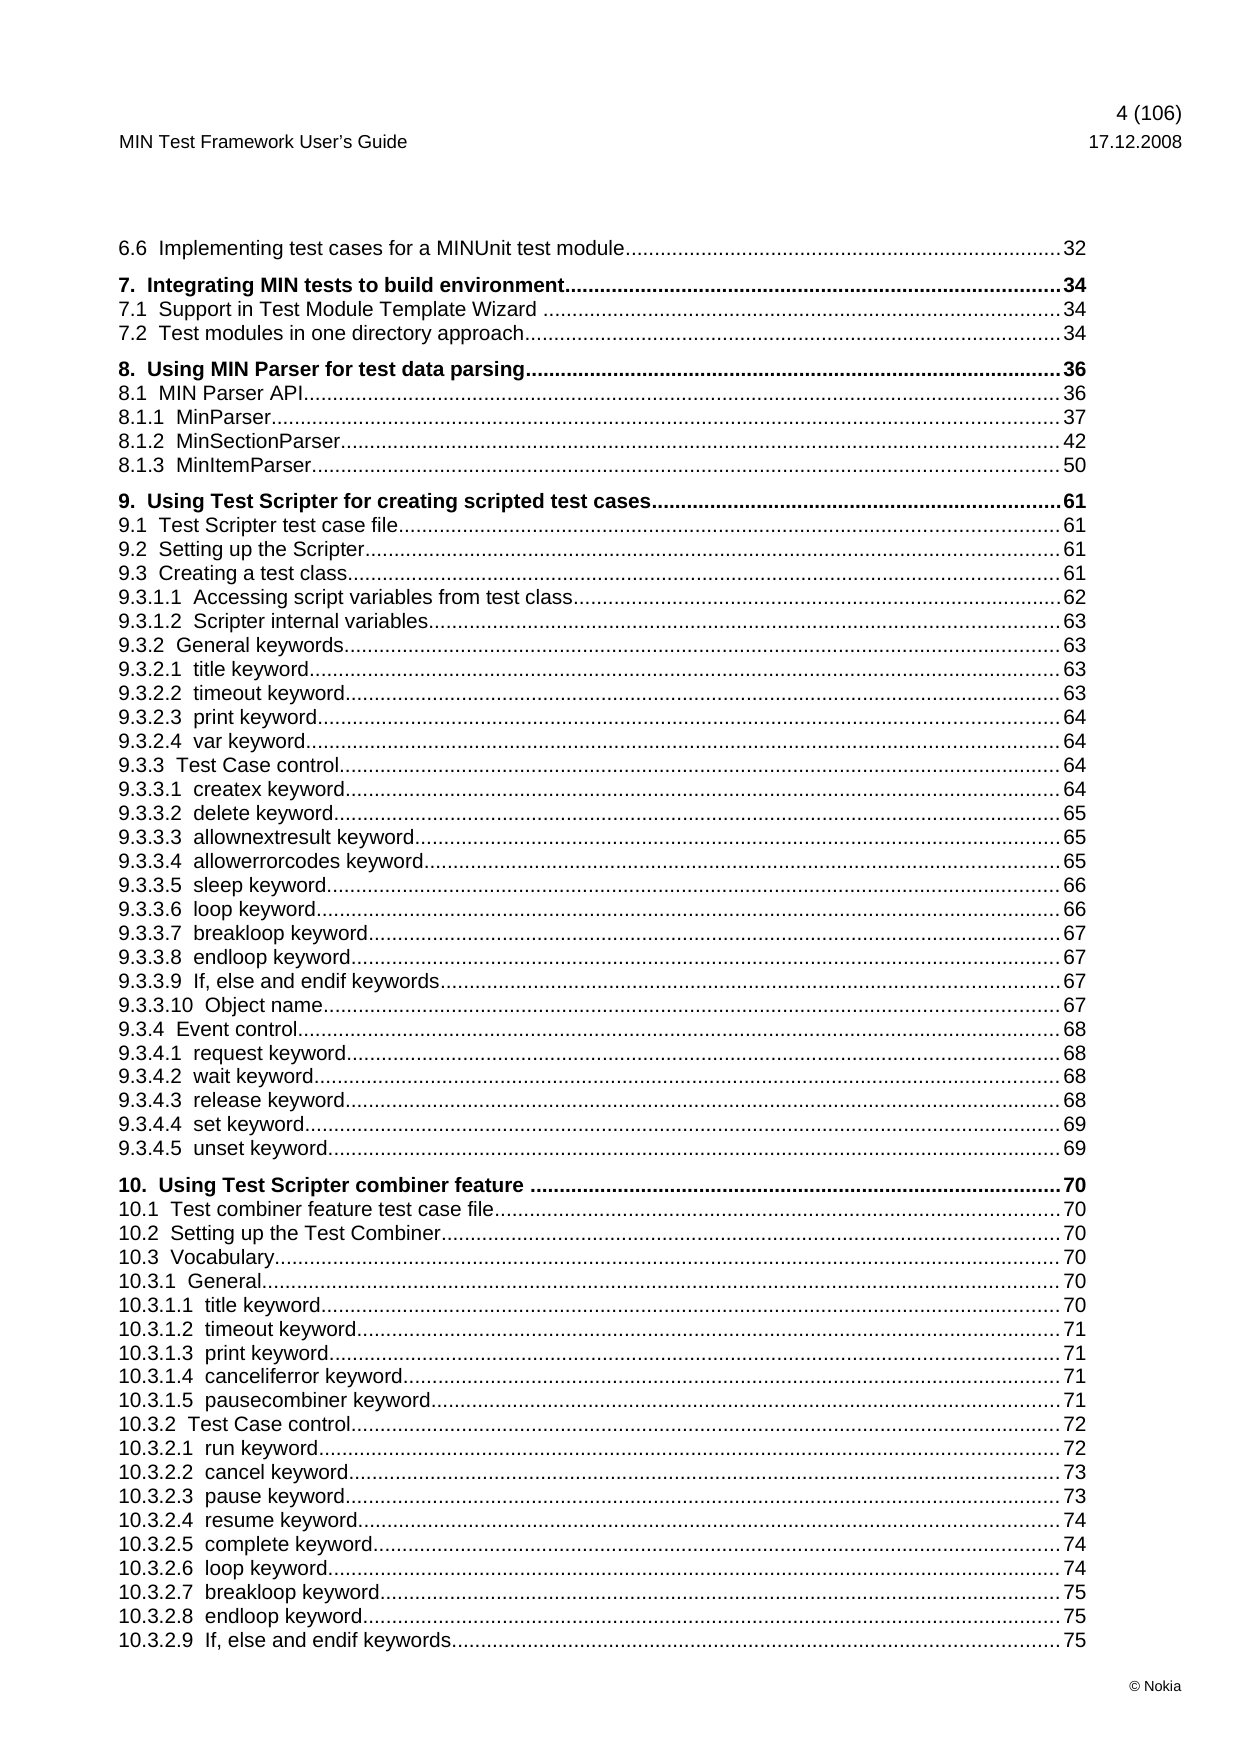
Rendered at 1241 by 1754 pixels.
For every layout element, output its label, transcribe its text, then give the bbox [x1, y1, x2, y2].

text 9.3.2.3 print keyword 64 [118, 705, 1181, 729]
text 9.3.4.2 wait keyword 68 [118, 1064, 1181, 1088]
text 9.3 Creating a test class 61 [118, 561, 1181, 585]
text 9.3.3.8 endloop keyword 67 [118, 944, 1181, 968]
text 9.3.3.5 sleep keyword 66 [118, 873, 1181, 897]
text 10.3.2.9 If, else and endif keywords 75 [118, 1628, 1181, 1652]
text 8. Using MIN Parser for test data parsing 36 [118, 357, 1181, 381]
text 10. Using Test Scripter combiner feature 70 [118, 1173, 1181, 1197]
text 10.3.1 General 70 [118, 1268, 1181, 1292]
text 10.3.2.3 pause keyword 73 [118, 1484, 1181, 1508]
text 9.2 Setting up the Scripter 61 [118, 537, 1181, 561]
text 10.3.2.1 run keyword 72 [118, 1436, 1181, 1460]
text 9.3.3.10 Object name 67 [118, 992, 1181, 1016]
text 9.3.4.3 release keyword 68 [118, 1088, 1181, 1112]
text 10.3.2.2 cancel keyword 73 [118, 1460, 1181, 1484]
text 10.3 Vocabulary 70 [118, 1244, 1181, 1268]
text 9.1 Test Scripter test case file 61 [118, 513, 1181, 537]
text 8.1.3 MinItemParser 50 [118, 453, 1181, 477]
text 7.1 Support in Test Module Template Wizard 34 [118, 297, 1181, 321]
text 9.3.3.1 createx keyword 64 [118, 777, 1181, 801]
text 9.3.4.4 set keyword 69 [118, 1112, 1181, 1136]
text 9.3.2.1 title keyword 63 [118, 657, 1181, 681]
text 9.3.1.1 Accessing script variables from test class 62 [118, 585, 1181, 609]
text 8.1 MIN Parser API 36 [118, 381, 1181, 405]
text 10.3.2 Test Case control 72 [118, 1412, 1181, 1436]
text 8.1.2 MinSectionParser 42 [118, 429, 1181, 453]
text 10.3.2.8 endloop keyword 75 [118, 1604, 1181, 1628]
text 10.3.2.6 loop keyword 74 [118, 1556, 1181, 1580]
text 7. Integrating MIN tests to build environment 34 [118, 273, 1181, 297]
text 10.3.2.7 breakloop keyword 75 [118, 1580, 1181, 1604]
text 9.3.3.2 delete keyword 65 [118, 801, 1181, 825]
text 8.1.1 MinParser 37 [118, 405, 1181, 429]
text 9. Using Test Scripter for creating scripted test cases 61 [118, 489, 1181, 513]
text 9.3.4 Event control 68 [118, 1016, 1181, 1040]
text 9.3.2 General keywords 63 [118, 633, 1181, 657]
text 10.3.2.5 complete keyword 74 [118, 1532, 1181, 1556]
text 9.3.2.2 timeout keyword 63 [118, 681, 1181, 705]
text 10.3.1.5 pausecombiner keyword 71 [118, 1388, 1181, 1412]
text 10.3.1.1 title keyword 70 [118, 1292, 1181, 1316]
text 10.1 Test combiner feature test case file 70 [118, 1197, 1181, 1221]
text 9.3.4.1 request keyword 68 [118, 1040, 1181, 1064]
text 10.3.1.2 timeout keyword 71 [118, 1316, 1181, 1340]
text 9.3.3.4 allowerrorcodes keyword 65 [118, 849, 1181, 873]
text 9.3.3 Test Case control 64 [118, 753, 1181, 777]
text 9.3.3.3 allownextresult keyword 65 [118, 825, 1181, 849]
text 9.3.3.6 loop keyword 66 [118, 897, 1181, 921]
text 7.2 Test modules in one directory approach 34 [118, 321, 1181, 344]
text 9.3.4.5 unset keyword 69 [118, 1136, 1181, 1160]
text 10.3.2.4 resume keyword 74 [118, 1508, 1181, 1532]
text 9.3.2.4 var keyword 64 [118, 729, 1181, 753]
text 6.6 Implementing test cases for a MINUnit test module 32 [118, 236, 1181, 260]
text 9.3.1.2 Scripter internal variables 63 [118, 609, 1181, 633]
text 10.2 Setting up the Test Combiner 70 [118, 1221, 1181, 1244]
text 9.3.3.7 breakloop keyword 67 [118, 921, 1181, 944]
text 10.3.1.4 canceliferror keyword 71 [118, 1364, 1181, 1388]
text 9.3.3.9 If, else and endif keywords 67 [118, 968, 1181, 992]
text 10.3.1.3 print keyword 71 [118, 1340, 1181, 1364]
